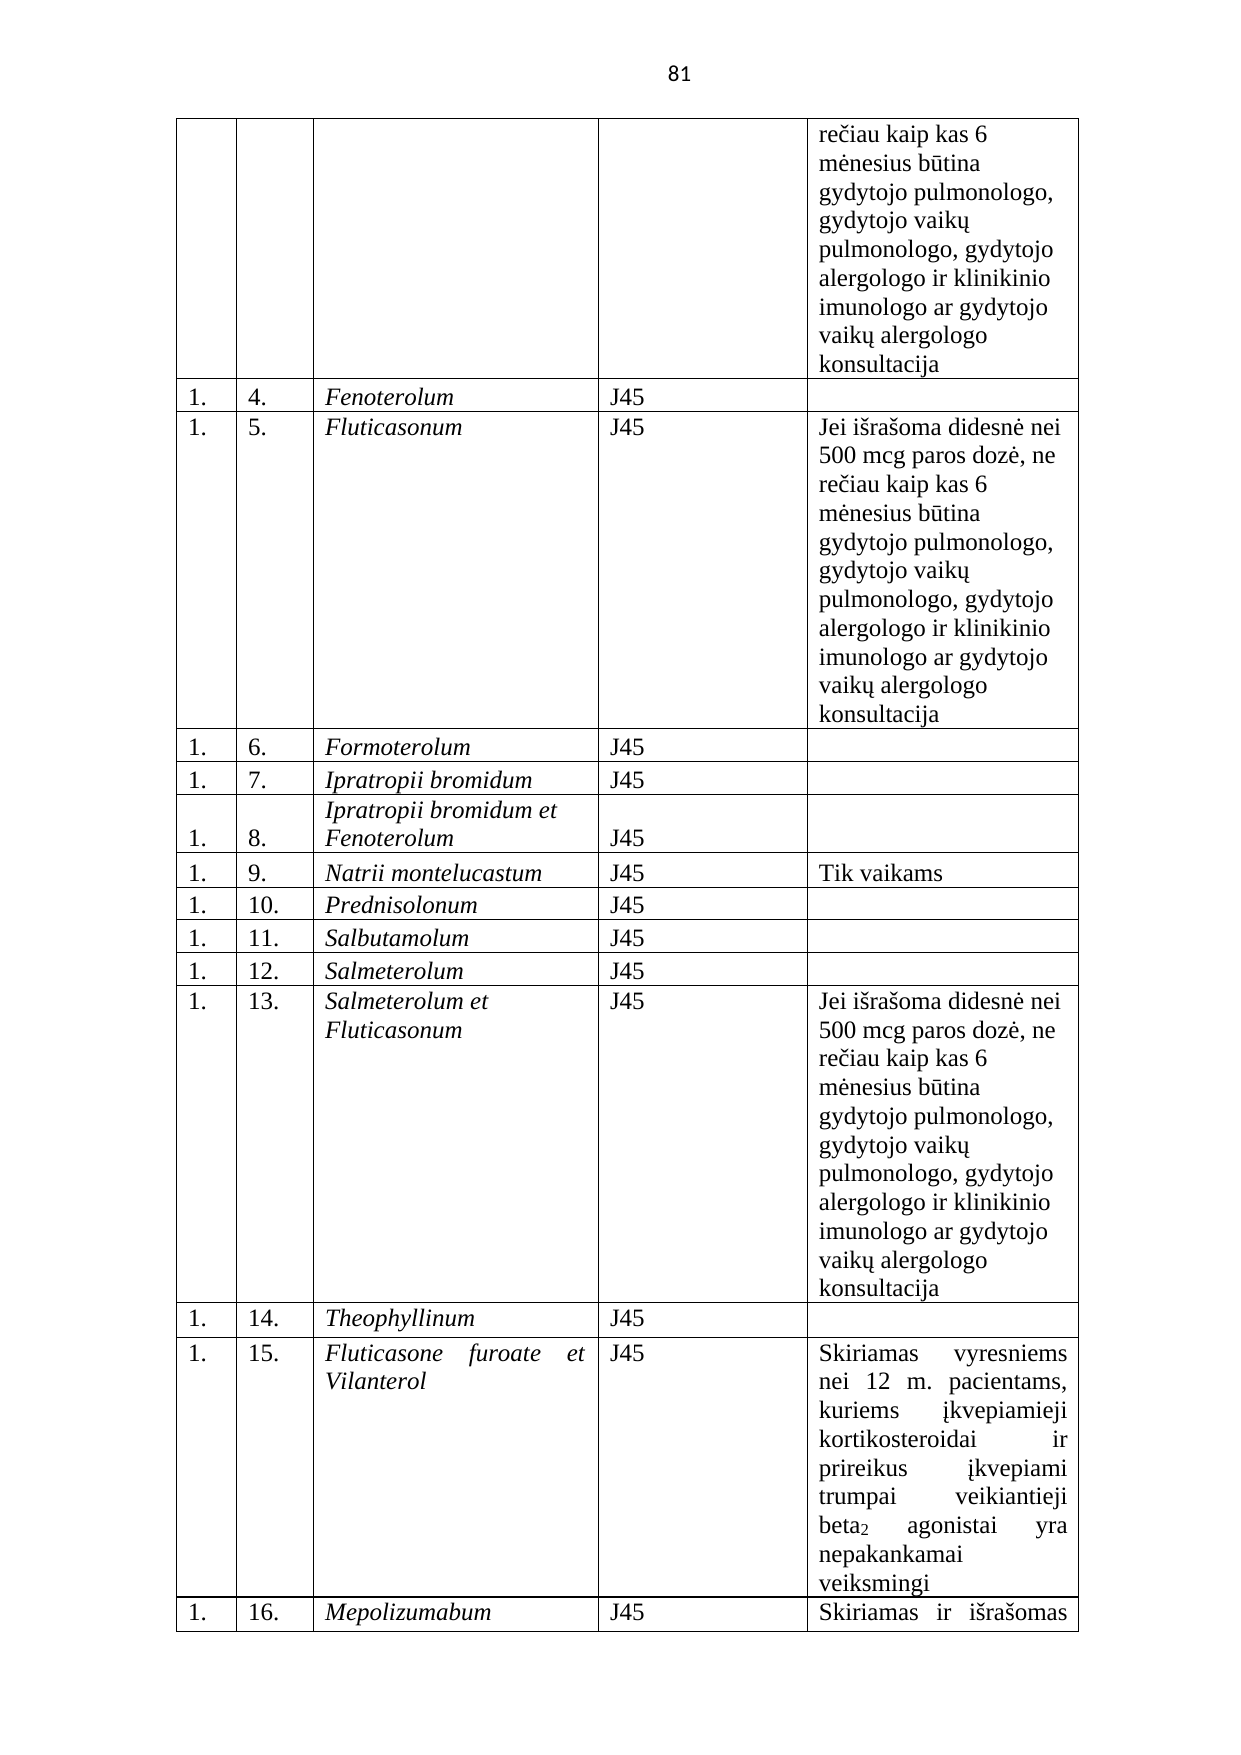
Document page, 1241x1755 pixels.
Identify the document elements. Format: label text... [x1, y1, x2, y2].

table_cell [1084, 852, 1088, 887]
table_cell [1079, 952, 1083, 985]
table_cell [1109, 1337, 1123, 1596]
table_cell [1084, 952, 1088, 985]
table_cell [1093, 411, 1099, 728]
table_cell J45 [599, 986, 807, 1302]
table_cell [1088, 887, 1093, 919]
table_cell [1093, 985, 1099, 1302]
table_cell [1093, 118, 1099, 378]
table_cell [1093, 378, 1099, 411]
table_cell [1103, 118, 1109, 378]
table_cell 1. [177, 953, 236, 985]
table_cell J45 [599, 729, 807, 761]
table_cell [1099, 1337, 1103, 1596]
table_cell Fluticasonum [314, 412, 598, 728]
table_cell [1109, 411, 1123, 728]
table_cell [1103, 378, 1109, 411]
table_cell [1103, 1302, 1109, 1337]
table_cell [1109, 952, 1123, 985]
table_cell [1093, 852, 1099, 887]
table_cell [314, 119, 598, 378]
table_cell Natrii montelucastum [314, 853, 598, 887]
table_cell Fenoterolum [314, 379, 598, 411]
table_cell Ipratropii bromidum [314, 762, 598, 794]
table_cell [1088, 1302, 1093, 1337]
table_cell J45 [599, 853, 807, 887]
table_cell J45 [599, 1303, 807, 1337]
table_cell 12. [237, 953, 313, 985]
table_cell [1099, 1596, 1103, 1631]
table_cell 9. [237, 853, 313, 887]
table_cell [1088, 852, 1093, 887]
table_cell Fluticasone furoate et Vilanterol [314, 1338, 598, 1596]
table_cell [1093, 887, 1099, 919]
table_cell [1084, 411, 1088, 728]
table_cell Mepolizumabum [314, 1598, 598, 1631]
table_cell [1088, 118, 1093, 378]
table_cell 13. [237, 986, 313, 1302]
table_cell [1084, 118, 1088, 378]
table_cell [1093, 761, 1099, 794]
table_cell [1084, 1337, 1088, 1596]
table_cell [1099, 919, 1103, 952]
table_cell [1099, 728, 1103, 761]
table_cell rečiau kaip kas 6 mėnesius būtina gydytojo pulmonologo, gydytojo vaikų pulmonologo, gydytojo alergologo ir klinikinio imunologo ar gydytojo vaikų alergologo konsultacija [808, 119, 1078, 378]
table_cell 1. [177, 795, 236, 852]
table_cell [1093, 1337, 1099, 1596]
table_cell 1. [177, 762, 236, 794]
table_cell Tik vaikams [808, 853, 1078, 887]
table_cell [1109, 378, 1123, 411]
table_cell [1079, 919, 1083, 952]
table_cell [1093, 1596, 1099, 1631]
table_cell J45 [599, 1338, 807, 1596]
table_cell Skiriamas ir išrašomas [808, 1598, 1078, 1631]
table_cell [1099, 378, 1103, 411]
table_cell 1. [177, 888, 236, 919]
table_cell [1103, 411, 1109, 728]
table_cell [1109, 985, 1123, 1302]
table_cell [1099, 411, 1103, 728]
table_cell [1109, 887, 1123, 919]
table_cell 1. [177, 920, 236, 952]
table_cell [1079, 761, 1083, 794]
table_cell [1084, 985, 1088, 1302]
table_cell [808, 729, 1078, 761]
table_cell [599, 119, 807, 378]
table_cell [1109, 761, 1123, 794]
table_cell 16. [237, 1598, 313, 1631]
table_cell 1. [177, 1303, 236, 1337]
table_cell [1079, 1337, 1083, 1596]
table_cell [1088, 411, 1093, 728]
table_cell Jei išrašoma didesnė nei 500 mcg paros dozė, ne rečiau kaip kas 6 mėnesius būtina gydytojo pulmonologo, gydytojo vaikų pulmonologo, gydytojo alergologo ir klinikinio imunologo ar gydytojo vaikų alergologo konsultacija [808, 412, 1078, 728]
table_cell [1093, 1302, 1099, 1337]
table_cell [1103, 1596, 1109, 1631]
table_cell [1099, 852, 1103, 887]
table_cell 1. [177, 1338, 236, 1596]
table_cell [808, 953, 1078, 985]
table_cell [1079, 118, 1083, 378]
table_cell [1109, 728, 1123, 761]
table_cell [1079, 852, 1083, 887]
table_cell J45 [599, 953, 807, 985]
table_cell [1088, 1596, 1093, 1631]
table_cell [1084, 794, 1088, 852]
table_cell [1084, 728, 1088, 761]
table_cell [1079, 411, 1083, 728]
table_cell [808, 888, 1078, 919]
table_cell Salbutamolum [314, 920, 598, 952]
table_cell [1099, 887, 1103, 919]
table_cell J45 [599, 888, 807, 919]
table_cell [1084, 1596, 1088, 1631]
table_cell [1109, 919, 1123, 952]
table_cell [1079, 1596, 1083, 1631]
table_cell [1084, 1302, 1088, 1337]
table_cell [1099, 761, 1103, 794]
table_cell J45 [599, 412, 807, 728]
table_cell [808, 1303, 1078, 1337]
table_cell J45 [599, 1598, 807, 1631]
table_cell 14. [237, 1303, 313, 1337]
table_cell [1093, 952, 1099, 985]
table_cell [1088, 919, 1093, 952]
table_cell J45 [599, 762, 807, 794]
table_cell [1088, 1337, 1093, 1596]
table_cell 10. [237, 888, 313, 919]
table_cell [237, 119, 313, 378]
table_cell [1084, 761, 1088, 794]
table_cell 4. [237, 379, 313, 411]
table_cell [1103, 887, 1109, 919]
table_cell [1099, 1302, 1103, 1337]
table_cell [1109, 794, 1123, 852]
table_cell [1088, 761, 1093, 794]
table_cell [177, 119, 236, 378]
table_cell [1084, 378, 1088, 411]
table_cell [1103, 794, 1109, 852]
table_cell 8. [237, 795, 313, 852]
table_cell 11. [237, 920, 313, 952]
table_cell [808, 920, 1078, 952]
table_cell [1099, 952, 1103, 985]
table_cell 1. [177, 412, 236, 728]
table_cell 1. [177, 729, 236, 761]
table_cell [808, 795, 1078, 852]
table_cell [1084, 887, 1088, 919]
table_cell [1109, 852, 1123, 887]
table_cell [1088, 794, 1093, 852]
table_cell [1079, 1302, 1083, 1337]
table_cell [1088, 985, 1093, 1302]
table_cell [1088, 952, 1093, 985]
table_cell [808, 379, 1078, 411]
table_cell [1109, 1596, 1123, 1631]
table_cell [1099, 985, 1103, 1302]
table_cell Salmeterolum [314, 953, 598, 985]
table_cell [1093, 919, 1099, 952]
table_cell [1103, 919, 1109, 952]
table_cell Formoterolum [314, 729, 598, 761]
table_cell [1079, 887, 1083, 919]
table_cell 1. [177, 853, 236, 887]
table_cell [1079, 985, 1083, 1302]
table_cell 5. [237, 412, 313, 728]
table_cell 1. [177, 986, 236, 1302]
table_cell [1103, 761, 1109, 794]
table_cell [1093, 794, 1099, 852]
table_cell [1093, 728, 1099, 761]
table_cell 15. [237, 1338, 313, 1596]
table_cell [1103, 852, 1109, 887]
table_cell 1. [177, 1598, 236, 1631]
table_cell [1109, 1302, 1123, 1337]
table_cell [1109, 118, 1123, 378]
table_cell [1079, 378, 1083, 411]
table_cell [1099, 118, 1103, 378]
table_cell J45 [599, 795, 807, 852]
table_cell J45 [599, 379, 807, 411]
table_cell [1099, 794, 1103, 852]
table_cell [1103, 728, 1109, 761]
table_cell [1084, 919, 1088, 952]
table_cell Ipratropii bromidum et Fenoterolum [314, 795, 598, 852]
table_cell [1088, 728, 1093, 761]
table_cell Skiriamas vyresniems nei 12 m. pacientams, kuriems įkvepiamieji kortikosteroidai ir prireikus įkvepiami trumpai veikiantieji beta2 agonistai yra nepakankamai veiksmingi [808, 1338, 1078, 1596]
table_cell [1103, 985, 1109, 1302]
table_cell [1103, 952, 1109, 985]
table_cell 7. [237, 762, 313, 794]
table_cell [1079, 794, 1083, 852]
table_cell J45 [599, 920, 807, 952]
table_cell Salmeterolum et Fluticasonum [314, 986, 598, 1302]
table_cell [808, 762, 1078, 794]
table_cell Prednisolonum [314, 888, 598, 919]
table_cell [1079, 728, 1083, 761]
table_cell Jei išrašoma didesnė nei 500 mcg paros dozė, ne rečiau kaip kas 6 mėnesius būtina gydytojo pulmonologo, gydytojo vaikų pulmonologo, gydytojo alergologo ir klinikinio imunologo ar gydytojo vaikų alergologo konsultacija [808, 986, 1078, 1302]
table_cell Theophyllinum [314, 1303, 598, 1337]
table_cell 1. [177, 379, 236, 411]
table_cell [1103, 1337, 1109, 1596]
table_cell 6. [237, 729, 313, 761]
table_cell [1088, 378, 1093, 411]
